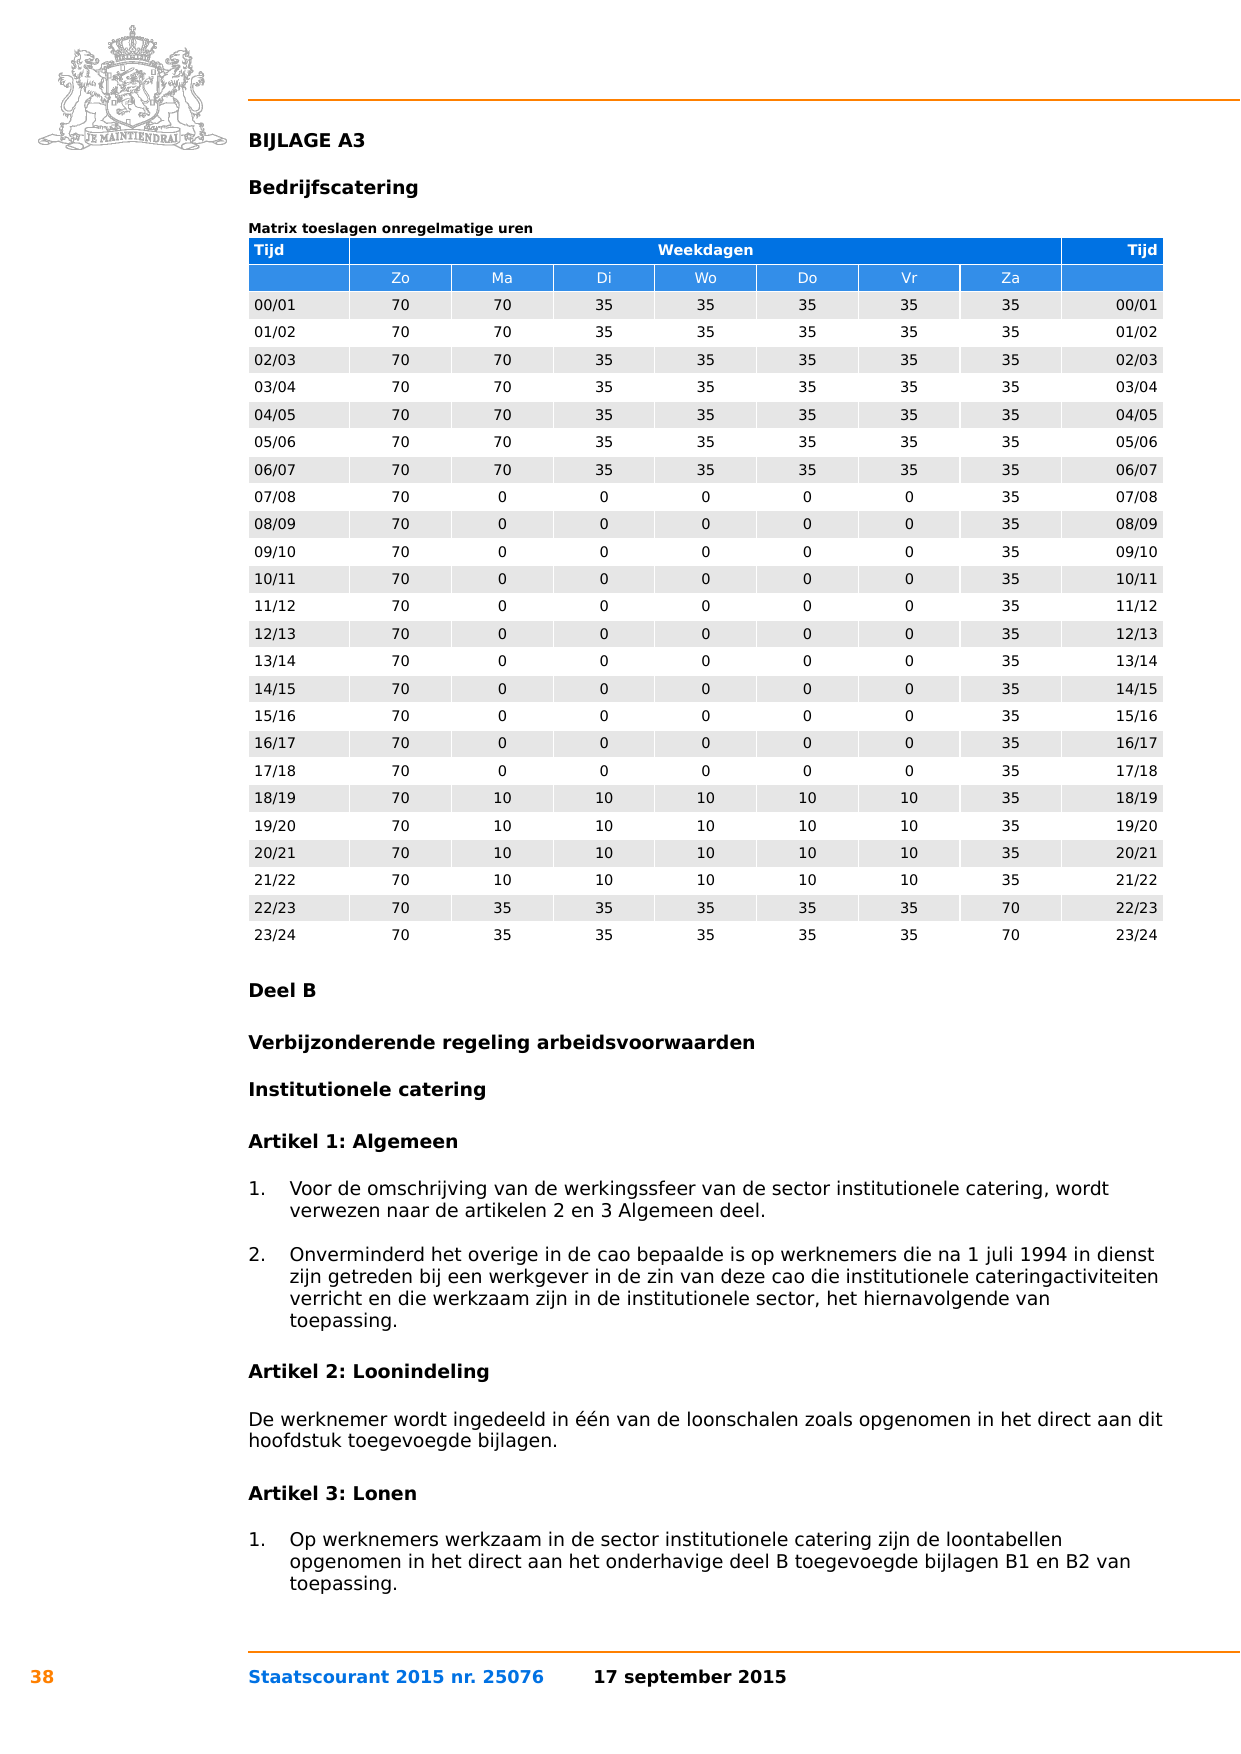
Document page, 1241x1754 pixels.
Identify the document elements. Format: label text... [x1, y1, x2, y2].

table_cell 35 [961, 566, 1061, 593]
table_cell 35 [757, 292, 858, 319]
text 2. Onverminderd het overige in de cao bepaalde is op werknemers die na 1 juli 1994 in dienst zijn getreden bij een werkgever in de zin van deze cao die institutionele cateringactiviteiten verricht en die werkzaam zijn in de institutionele sector, het hiernavolgende van toepassing. [248, 1243, 1163, 1331]
table_cell 70 [350, 594, 451, 620]
table_cell 0 [452, 539, 553, 565]
table_cell 16/17 [249, 731, 349, 757]
table_cell Za [961, 265, 1061, 291]
table_cell 10 [859, 813, 959, 839]
table_cell 70 [350, 758, 451, 784]
table_cell 05/06 [1062, 429, 1163, 456]
table_cell 35 [757, 457, 858, 483]
table_cell 35 [859, 402, 959, 428]
table_cell 10 [655, 840, 756, 867]
table_cell 10 [757, 868, 858, 894]
table_cell 0 [859, 758, 959, 784]
table_cell 10 [452, 868, 553, 894]
table_cell 13/14 [249, 649, 349, 675]
table_cell 10 [757, 840, 858, 867]
table_cell 70 [350, 347, 451, 373]
table_cell 35 [961, 347, 1061, 373]
table_cell 10 [452, 813, 553, 839]
table_cell 35 [655, 895, 756, 921]
table_cell 70 [350, 731, 451, 757]
table_cell 0 [452, 566, 553, 593]
table_cell 70 [350, 429, 451, 456]
table_cell 35 [961, 621, 1061, 647]
table_cell 04/05 [249, 402, 349, 428]
subtitle Institutionele catering [248, 1079, 1163, 1101]
table_cell 0 [554, 703, 654, 729]
table_cell 0 [655, 676, 756, 702]
table_cell 35 [961, 539, 1061, 565]
table_cell 35 [961, 320, 1061, 346]
table_cell 35 [859, 375, 959, 401]
table_cell 0 [859, 484, 959, 510]
table_cell 70 [350, 895, 451, 921]
table_cell 35 [452, 923, 553, 949]
table_cell 0 [757, 758, 858, 784]
table_cell 10 [757, 813, 858, 839]
table_cell 35 [961, 292, 1061, 319]
table_cell 70 [452, 320, 553, 346]
table_cell 35 [757, 320, 858, 346]
table_cell 35 [452, 895, 553, 921]
table_cell 0 [859, 731, 959, 757]
table_cell 0 [452, 703, 553, 729]
table_cell 20/21 [249, 840, 349, 867]
table_cell Zo [350, 265, 451, 291]
table_cell 23/24 [249, 923, 349, 949]
table_cell 0 [859, 539, 959, 565]
table_cell 05/06 [249, 429, 349, 456]
table_cell 0 [757, 594, 858, 620]
table_cell 35 [859, 429, 959, 456]
table_cell 70 [350, 703, 451, 729]
table_cell 35 [961, 785, 1061, 812]
table_cell 0 [554, 621, 654, 647]
table_cell Weekdagen [350, 238, 1061, 264]
table_cell 0 [554, 649, 654, 675]
picture [38, 25, 227, 150]
table_cell 35 [961, 731, 1061, 757]
table_cell 35 [757, 923, 858, 949]
table_cell 70 [452, 347, 553, 373]
table_cell 10 [655, 785, 756, 812]
table_cell 35 [655, 923, 756, 949]
table_cell 0 [859, 621, 959, 647]
table_cell 08/09 [249, 511, 349, 538]
table_cell 70 [350, 539, 451, 565]
table_cell 70 [350, 484, 451, 510]
table_cell 35 [961, 676, 1061, 702]
table_cell 35 [655, 347, 756, 373]
table_cell 0 [757, 539, 858, 565]
table_cell 35 [554, 457, 654, 483]
table_cell 35 [554, 923, 654, 949]
table_cell 70 [350, 320, 451, 346]
subtitle Artikel 1: Algemeen [248, 1131, 1163, 1153]
table_cell 0 [655, 758, 756, 784]
table_cell 0 [859, 703, 959, 729]
table_cell 04/05 [1062, 402, 1163, 428]
table_cell 03/04 [1062, 375, 1163, 401]
table_cell 0 [655, 621, 756, 647]
table_cell 0 [757, 566, 858, 593]
table_cell [1062, 265, 1163, 291]
table_cell 35 [961, 457, 1061, 483]
table_cell 10/11 [1062, 566, 1163, 593]
table_cell 0 [554, 484, 654, 510]
table_cell 70 [961, 923, 1061, 949]
table_cell 0 [554, 511, 654, 538]
subtitle Deel B [248, 980, 1163, 1002]
table_cell 70 [452, 375, 553, 401]
table_cell Vr [859, 265, 959, 291]
table_cell 35 [655, 320, 756, 346]
table_cell 35 [961, 484, 1061, 510]
text De werknemer wordt ingedeeld in één van de loonschalen zoals opgenomen in het direct aan dit hoofdstuk toegevoegde bijlagen. [248, 1408, 1163, 1452]
table_cell 0 [554, 539, 654, 565]
table_cell 17/18 [249, 758, 349, 784]
table_cell 14/15 [1062, 676, 1163, 702]
table_cell 70 [350, 840, 451, 867]
table_cell 35 [961, 840, 1061, 867]
table_cell 70 [452, 457, 553, 483]
table_cell 10 [554, 840, 654, 867]
table_cell 70 [350, 566, 451, 593]
table_cell 07/08 [1062, 484, 1163, 510]
table_cell 35 [961, 758, 1061, 784]
table_cell Ma [452, 265, 553, 291]
subtitle Artikel 3: Lonen [248, 1482, 1163, 1504]
table_cell 70 [452, 429, 553, 456]
table_cell 10 [554, 813, 654, 839]
table_cell 0 [655, 731, 756, 757]
table_cell 70 [350, 923, 451, 949]
subtitle Verbijzonderende regeling arbeidsvoorwaarden [248, 1032, 1163, 1054]
table_cell 13/14 [1062, 649, 1163, 675]
table_cell 0 [859, 649, 959, 675]
table_cell 70 [350, 292, 451, 319]
table_cell 70 [452, 402, 553, 428]
table_cell 03/04 [249, 375, 349, 401]
table_cell 0 [757, 511, 858, 538]
table_cell 19/20 [1062, 813, 1163, 839]
table_cell 01/02 [1062, 320, 1163, 346]
table_cell 70 [350, 785, 451, 812]
table_cell 70 [350, 649, 451, 675]
table_cell 0 [554, 594, 654, 620]
table_cell 70 [350, 813, 451, 839]
table_cell 0 [859, 566, 959, 593]
table_cell 02/03 [249, 347, 349, 373]
table_cell 00/01 [1062, 292, 1163, 319]
table_cell 70 [350, 676, 451, 702]
table_cell 10 [859, 840, 959, 867]
table_cell 11/12 [249, 594, 349, 620]
table_cell 35 [554, 320, 654, 346]
table_cell 35 [859, 292, 959, 319]
table_cell 0 [554, 676, 654, 702]
table_cell 35 [554, 292, 654, 319]
table_cell 0 [859, 676, 959, 702]
table_cell 10/11 [249, 566, 349, 593]
table_cell 10 [859, 785, 959, 812]
table_cell 35 [655, 402, 756, 428]
table_cell 10 [554, 785, 654, 812]
table_cell 14/15 [249, 676, 349, 702]
table_cell 35 [961, 429, 1061, 456]
table_cell 07/08 [249, 484, 349, 510]
table_cell 0 [757, 703, 858, 729]
table_cell 0 [655, 484, 756, 510]
table_cell 0 [757, 649, 858, 675]
table_cell 0 [452, 484, 553, 510]
table_cell 70 [452, 292, 553, 319]
table_cell 35 [961, 511, 1061, 538]
table_cell 09/10 [249, 539, 349, 565]
table_cell 10 [452, 840, 553, 867]
table_cell 0 [859, 511, 959, 538]
table_cell 12/13 [1062, 621, 1163, 647]
table_cell 35 [859, 457, 959, 483]
table_cell 35 [859, 895, 959, 921]
table_cell 0 [452, 621, 553, 647]
text 1. Op werknemers werkzaam in de sector institutionele catering zijn de loontabellen opgenomen in het direct aan het onderhavige deel B toegevoegde bijlagen B1 en B2 van toepassing. [248, 1529, 1163, 1595]
table_cell 35 [757, 429, 858, 456]
table_cell 21/22 [1062, 868, 1163, 894]
table_cell 10 [452, 785, 553, 812]
table_cell 22/23 [249, 895, 349, 921]
table_cell 70 [350, 621, 451, 647]
table_cell 35 [961, 402, 1061, 428]
table_cell 35 [961, 703, 1061, 729]
table_header Matrix toeslagen onregelmatige uren [248, 221, 1163, 236]
table_cell 10 [554, 868, 654, 894]
table_cell 11/12 [1062, 594, 1163, 620]
table_cell Wo [655, 265, 756, 291]
table_cell 10 [757, 785, 858, 812]
table_cell 0 [452, 594, 553, 620]
table_cell 70 [350, 511, 451, 538]
table_cell 35 [655, 429, 756, 456]
table_cell 09/10 [1062, 539, 1163, 565]
table_cell 35 [961, 813, 1061, 839]
table_cell 35 [961, 649, 1061, 675]
table_cell 10 [655, 868, 756, 894]
table_cell 0 [452, 676, 553, 702]
table_cell 08/09 [1062, 511, 1163, 538]
table_cell 35 [961, 594, 1061, 620]
table_cell 35 [554, 375, 654, 401]
table_cell 35 [655, 457, 756, 483]
table_cell Di [554, 265, 654, 291]
table_cell 17/18 [1062, 758, 1163, 784]
table_cell 10 [859, 868, 959, 894]
table_cell 0 [452, 511, 553, 538]
subtitle Artikel 2: Loonindeling [248, 1361, 1163, 1383]
table_cell 0 [452, 758, 553, 784]
table_cell 0 [757, 731, 858, 757]
table_cell 0 [554, 566, 654, 593]
table_cell 70 [350, 868, 451, 894]
table_cell 0 [655, 539, 756, 565]
table_cell 35 [859, 347, 959, 373]
table_cell 0 [655, 594, 756, 620]
table_cell 10 [655, 813, 756, 839]
table_cell 35 [859, 923, 959, 949]
table_cell 12/13 [249, 621, 349, 647]
table_cell 35 [961, 375, 1061, 401]
table_cell 02/03 [1062, 347, 1163, 373]
table_cell 22/23 [1062, 895, 1163, 921]
table_cell 06/07 [249, 457, 349, 483]
table_cell 0 [554, 758, 654, 784]
table_cell 21/22 [249, 868, 349, 894]
table_cell 15/16 [249, 703, 349, 729]
table_cell 35 [757, 375, 858, 401]
table_cell 06/07 [1062, 457, 1163, 483]
table_cell 15/16 [1062, 703, 1163, 729]
table_cell 35 [961, 868, 1061, 894]
table_cell 35 [655, 292, 756, 319]
table_cell 35 [655, 375, 756, 401]
table_cell Tijd [249, 238, 349, 264]
text 1. Voor de omschrijving van de werkingssfeer van de sector institutionele catering, wordt verwezen naar de artikelen 2 en 3 Algemeen deel. [248, 1178, 1163, 1222]
table_cell 35 [554, 402, 654, 428]
table_cell 20/21 [1062, 840, 1163, 867]
subtitle Bedrijfscatering [248, 177, 1163, 199]
table_cell 18/19 [1062, 785, 1163, 812]
table_cell 35 [554, 895, 654, 921]
table_cell 23/24 [1062, 923, 1163, 949]
subtitle BIJLAGE A3 [248, 130, 1163, 152]
table_cell 01/02 [249, 320, 349, 346]
table_cell 0 [757, 621, 858, 647]
table_cell 19/20 [249, 813, 349, 839]
table_cell 35 [554, 347, 654, 373]
table_cell 0 [655, 649, 756, 675]
table_cell 70 [350, 402, 451, 428]
table_cell 0 [452, 731, 553, 757]
table_cell 0 [655, 703, 756, 729]
table_cell 35 [859, 320, 959, 346]
table_cell 35 [757, 402, 858, 428]
table_cell 70 [350, 457, 451, 483]
table_cell 0 [859, 594, 959, 620]
table_cell 0 [757, 484, 858, 510]
table_cell [249, 265, 349, 291]
table_cell 00/01 [249, 292, 349, 319]
table_cell 35 [757, 895, 858, 921]
table_cell Tijd [1062, 238, 1163, 264]
table_cell 70 [350, 375, 451, 401]
table_cell 16/17 [1062, 731, 1163, 757]
table_cell 18/19 [249, 785, 349, 812]
table_cell Do [757, 265, 858, 291]
table_cell 0 [757, 676, 858, 702]
table_cell 70 [961, 895, 1061, 921]
table_cell 0 [655, 566, 756, 593]
table_cell 35 [554, 429, 654, 456]
table_cell 0 [452, 649, 553, 675]
table_cell 0 [554, 731, 654, 757]
table_cell 35 [757, 347, 858, 373]
table_cell 0 [655, 511, 756, 538]
